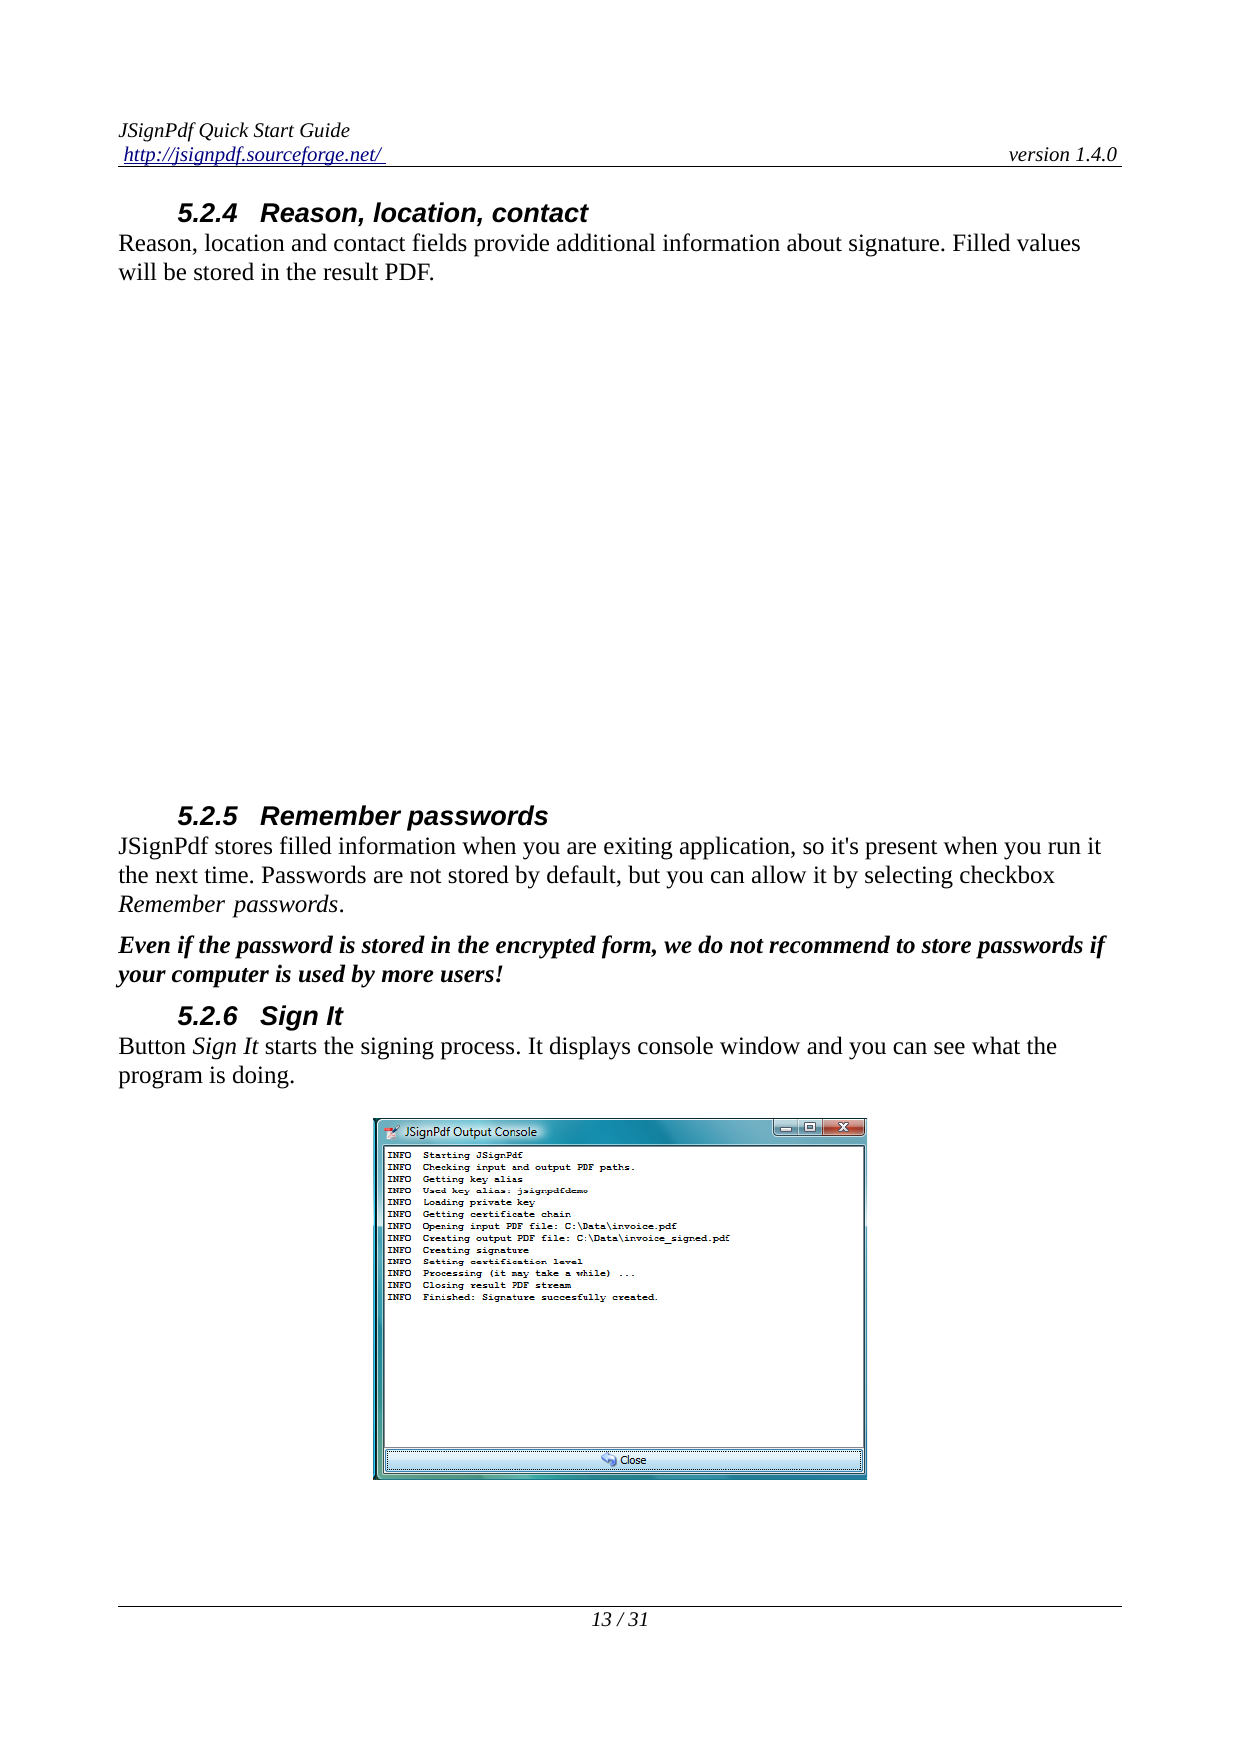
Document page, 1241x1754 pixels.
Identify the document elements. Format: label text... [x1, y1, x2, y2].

picture [373, 1118, 868, 1480]
text Button Sign It starts the signing process. It displays console window and you can see what the program is doing. [118, 1031, 1122, 1089]
subtitle Remember passwords [177, 298, 1122, 831]
text JSignPdf stores filled information when you are exiting application, so it's present when you run it the next time. Passwords are not stored by default, but you can allow it by selecting checkbox Remember passwords. [118, 831, 1122, 917]
subtitle Sign It [177, 1000, 1122, 1031]
text Reason, location and contact fields provide additional information about signature. Filled values will be stored in the result PDF. [118, 228, 1122, 286]
text Even if the password is stored in the encrypted form, we do not recommend to store passwords if your computer is used by more users! [118, 930, 1122, 987]
subtitle Reason, location, contact [177, 197, 1122, 228]
